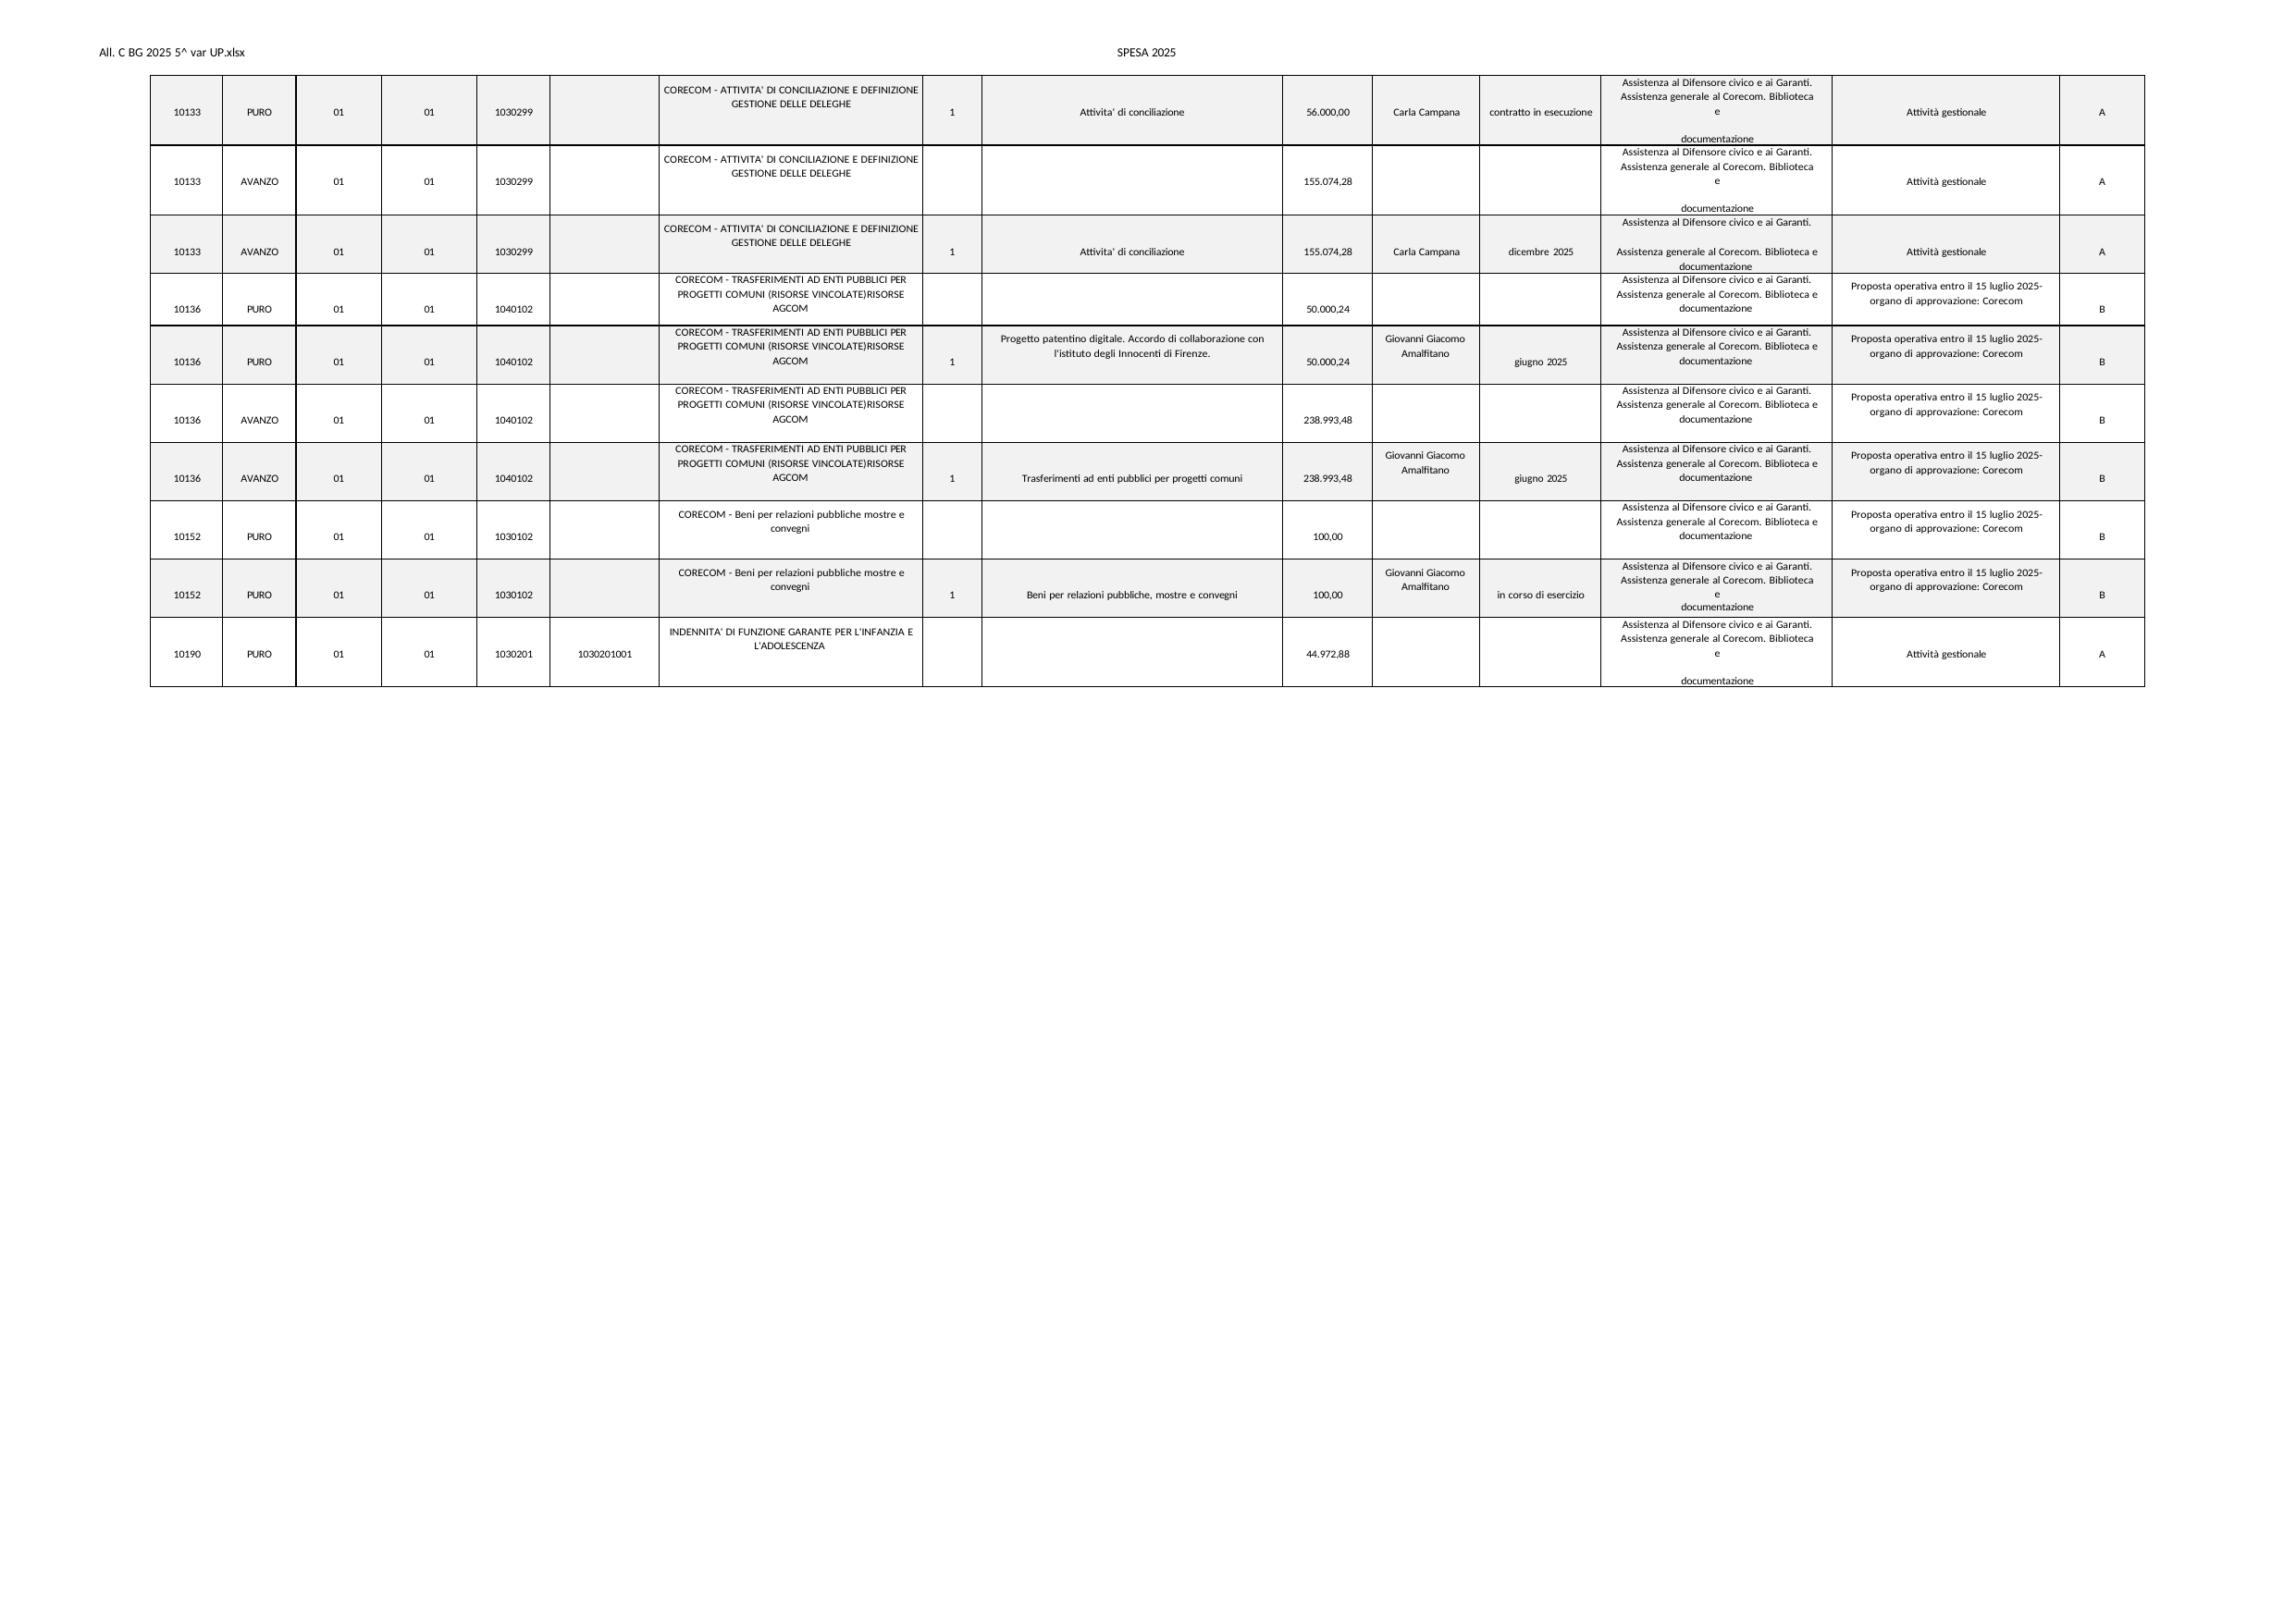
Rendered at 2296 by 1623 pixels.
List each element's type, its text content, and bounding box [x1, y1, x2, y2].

table_cell 1 [923, 76, 981, 144]
table_cell [1373, 274, 1479, 325]
table_cell PURO [223, 618, 295, 686]
table_cell [550, 146, 659, 215]
table_cell [1373, 385, 1479, 442]
table_cell CORECOM - ATTIVITA' DI CONCILIAZIONE E DEFINIZIONE GESTIONE DELLE DELEGHE [660, 76, 922, 144]
table_cell [1373, 501, 1479, 559]
table_cell CORECOM - Beni per relazioni pubbliche mostre e convegni [660, 559, 922, 617]
table_cell Attività gestionale [1833, 215, 2059, 273]
table_cell Assistenza al Difensore civico e ai Garanti. Assistenza generale al Corecom. Biblioteca e documentazione [1601, 443, 1832, 500]
table_cell 1030299 [477, 215, 549, 273]
table_cell INDENNITA' DI FUNZIONE GARANTE PER L'INFANZIA E L'ADOLESCENZA [660, 618, 922, 686]
table_cell 10136 [151, 385, 222, 442]
table_cell B [2060, 274, 2144, 325]
table_cell [982, 385, 1282, 442]
table_cell 155.074,28 [1283, 146, 1372, 215]
table_cell 10152 [151, 559, 222, 617]
table_cell A [2060, 215, 2144, 273]
table_cell 50.000,24 [1283, 326, 1372, 383]
table_cell [550, 559, 659, 617]
table_cell [1480, 274, 1600, 325]
table_cell 01 [297, 443, 381, 500]
table_cell [1373, 146, 1479, 215]
table_cell 100,00 [1283, 559, 1372, 617]
table_cell 01 [382, 559, 476, 617]
table_cell CORECOM - ATTIVITA' DI CONCILIAZIONE E DEFINIZIONE GESTIONE DELLE DELEGHE [660, 146, 922, 215]
table_cell 01 [297, 385, 381, 442]
table_cell CORECOM - ATTIVITA' DI CONCILIAZIONE E DEFINIZIONE GESTIONE DELLE DELEGHE [660, 215, 922, 273]
table_cell [923, 274, 981, 325]
table_cell Proposta operativa entro il 15 luglio 2025- organo di approvazione: Corecom [1833, 501, 2059, 559]
table_cell dicembre 2025 [1480, 215, 1600, 273]
table_cell [550, 385, 659, 442]
table_cell AVANZO [223, 215, 295, 273]
table_cell 1 [923, 443, 981, 500]
table_cell Proposta operativa entro il 15 luglio 2025- organo di approvazione: Corecom [1833, 385, 2059, 442]
table_cell 10133 [151, 146, 222, 215]
table_cell 01 [382, 501, 476, 559]
table_cell 01 [382, 215, 476, 273]
table_cell [1373, 618, 1479, 686]
table_cell in corso di esercizio [1480, 559, 1600, 617]
table_cell Proposta operativa entro il 15 luglio 2025- organo di approvazione: Corecom [1833, 274, 2059, 325]
table_cell 01 [382, 76, 476, 144]
table_cell Assistenza al Difensore civico e ai Garanti. Assistenza generale al Corecom. Biblioteca e documentazione [1601, 385, 1832, 442]
table_cell 01 [297, 274, 381, 325]
table_cell Assistenza al Difensore civico e ai Garanti. Assistenza generale al Corecom. Biblioteca e documentazione [1601, 146, 1832, 215]
table_cell B [2060, 385, 2144, 442]
table_cell [982, 501, 1282, 559]
table_cell [1480, 618, 1600, 686]
table_cell 10136 [151, 443, 222, 500]
table_cell 1 [923, 559, 981, 617]
table_cell Assistenza al Difensore civico e ai Garanti. Assistenza generale al Corecom. Biblioteca e documentazione [1601, 326, 1832, 383]
table_cell Attivita' di conciliazione [982, 215, 1282, 273]
table_cell Proposta operativa entro il 15 luglio 2025- organo di approvazione: Corecom [1833, 443, 2059, 500]
table_cell Proposta operativa entro il 15 luglio 2025- organo di approvazione: Corecom [1833, 326, 2059, 383]
table_cell Assistenza al Difensore civico e ai Garanti. Assistenza generale al Corecom. Biblioteca e documentazione [1601, 618, 1832, 686]
table_cell 1040102 [477, 443, 549, 500]
table_cell 44.972,88 [1283, 618, 1372, 686]
table_cell Trasferimenti ad enti pubblici per progetti comuni [982, 443, 1282, 500]
table_cell Assistenza al Difensore civico e ai Garanti. Assistenza generale al Corecom. Biblioteca e documentazione [1601, 501, 1832, 559]
table_cell Assistenza al Difensore civico e ai Garanti. Assistenza generale al Corecom. Biblioteca e documentazione [1601, 274, 1832, 325]
table_cell 1040102 [477, 326, 549, 383]
table_cell B [2060, 326, 2144, 383]
table_cell giugno 2025 [1480, 326, 1600, 383]
table_cell 238.993,48 [1283, 385, 1372, 442]
table_cell 56.000,00 [1283, 76, 1372, 144]
table_cell 155.074,28 [1283, 215, 1372, 273]
table_cell B [2060, 559, 2144, 617]
table_cell [550, 215, 659, 273]
table_cell 01 [297, 76, 381, 144]
table_cell Giovanni Giacomo Amalfitano [1373, 443, 1479, 500]
table_cell Progetto patentino digitale. Accordo di collaborazione con l'istituto degli Innocenti di Firenze. [982, 326, 1282, 383]
table_cell 01 [382, 618, 476, 686]
table_cell Assistenza al Difensore civico e ai Garanti. Assistenza generale al Corecom. Biblioteca e documentazione [1601, 215, 1832, 273]
table_cell 01 [382, 385, 476, 442]
table_cell [550, 76, 659, 144]
table_cell Carla Campana [1373, 215, 1479, 273]
table_cell 01 [297, 501, 381, 559]
table_cell Assistenza al Difensore civico e ai Garanti. Assistenza generale al Corecom. Biblioteca e documentazione [1601, 76, 1832, 144]
table_cell [1480, 501, 1600, 559]
table_cell 1040102 [477, 385, 549, 442]
table_cell 01 [297, 326, 381, 383]
table_cell PURO [223, 76, 295, 144]
table_cell [982, 274, 1282, 325]
table_cell B [2060, 443, 2144, 500]
table_cell 238.993,48 [1283, 443, 1372, 500]
table_cell [550, 501, 659, 559]
table_cell 10152 [151, 501, 222, 559]
table_cell 1030102 [477, 501, 549, 559]
table_cell 01 [297, 215, 381, 273]
table_cell [923, 146, 981, 215]
table_cell 1040102 [477, 274, 549, 325]
table_cell 1 [923, 215, 981, 273]
table_cell [1480, 146, 1600, 215]
table_cell Attività gestionale [1833, 76, 2059, 144]
table_cell PURO [223, 501, 295, 559]
table_cell 01 [382, 146, 476, 215]
table_cell giugno 2025 [1480, 443, 1600, 500]
table_cell B [2060, 501, 2144, 559]
table_cell AVANZO [223, 443, 295, 500]
table_cell 01 [297, 146, 381, 215]
table_cell AVANZO [223, 146, 295, 215]
table_cell Attività gestionale [1833, 618, 2059, 686]
table_cell 1030201 [477, 618, 549, 686]
table_cell 01 [297, 559, 381, 617]
table_cell Giovanni Giacomo Amalfitano [1373, 559, 1479, 617]
table_cell [550, 443, 659, 500]
table_cell 1030299 [477, 146, 549, 215]
table_cell 1030299 [477, 76, 549, 144]
table_cell 1 [923, 326, 981, 383]
table_cell A [2060, 146, 2144, 215]
table_cell 01 [382, 443, 476, 500]
table_cell [923, 501, 981, 559]
table_cell 1030201001 [550, 618, 659, 686]
table_cell 10136 [151, 326, 222, 383]
table_cell 01 [382, 274, 476, 325]
table_cell contratto in esecuzione [1480, 76, 1600, 144]
table_cell 1030102 [477, 559, 549, 617]
table_cell A [2060, 76, 2144, 144]
table_cell [923, 385, 981, 442]
table_cell 01 [382, 326, 476, 383]
table_cell CORECOM - Beni per relazioni pubbliche mostre e convegni [660, 501, 922, 559]
table_cell CORECOM - TRASFERIMENTI AD ENTI PUBBLICI PER PROGETTI COMUNI (RISORSE VINCOLATE)RISORSE AGCOM [660, 274, 922, 325]
table_cell 10133 [151, 215, 222, 273]
table_cell [550, 274, 659, 325]
table_cell PURO [223, 326, 295, 383]
table_cell 01 [297, 618, 381, 686]
table_cell PURO [223, 559, 295, 617]
table_cell 100,00 [1283, 501, 1372, 559]
table_cell 50.000,24 [1283, 274, 1372, 325]
table_cell [550, 326, 659, 383]
table_cell CORECOM - TRASFERIMENTI AD ENTI PUBBLICI PER PROGETTI COMUNI (RISORSE VINCOLATE)RISORSE AGCOM [660, 326, 922, 383]
table_cell CORECOM - TRASFERIMENTI AD ENTI PUBBLICI PER PROGETTI COMUNI (RISORSE VINCOLATE)RISORSE AGCOM [660, 443, 922, 500]
table_cell 10136 [151, 274, 222, 325]
table_cell Giovanni Giacomo Amalfitano [1373, 326, 1479, 383]
table_cell PURO [223, 274, 295, 325]
table_cell [1480, 385, 1600, 442]
table_cell [982, 618, 1282, 686]
table_cell Proposta operativa entro il 15 luglio 2025- organo di approvazione: Corecom [1833, 559, 2059, 617]
table_cell Attivita' di conciliazione [982, 76, 1282, 144]
table_cell Beni per relazioni pubbliche, mostre e convegni [982, 559, 1282, 617]
table_cell 10190 [151, 618, 222, 686]
table_cell [923, 618, 981, 686]
table_cell 10133 [151, 76, 222, 144]
table_cell AVANZO [223, 385, 295, 442]
table_cell Assistenza al Difensore civico e ai Garanti. Assistenza generale al Corecom. Biblioteca e documentazione [1601, 559, 1832, 617]
table_cell Carla Campana [1373, 76, 1479, 144]
table_cell A [2060, 618, 2144, 686]
table_cell CORECOM - TRASFERIMENTI AD ENTI PUBBLICI PER PROGETTI COMUNI (RISORSE VINCOLATE)RISORSE AGCOM [660, 385, 922, 442]
table_cell [982, 146, 1282, 215]
table_cell Attività gestionale [1833, 146, 2059, 215]
